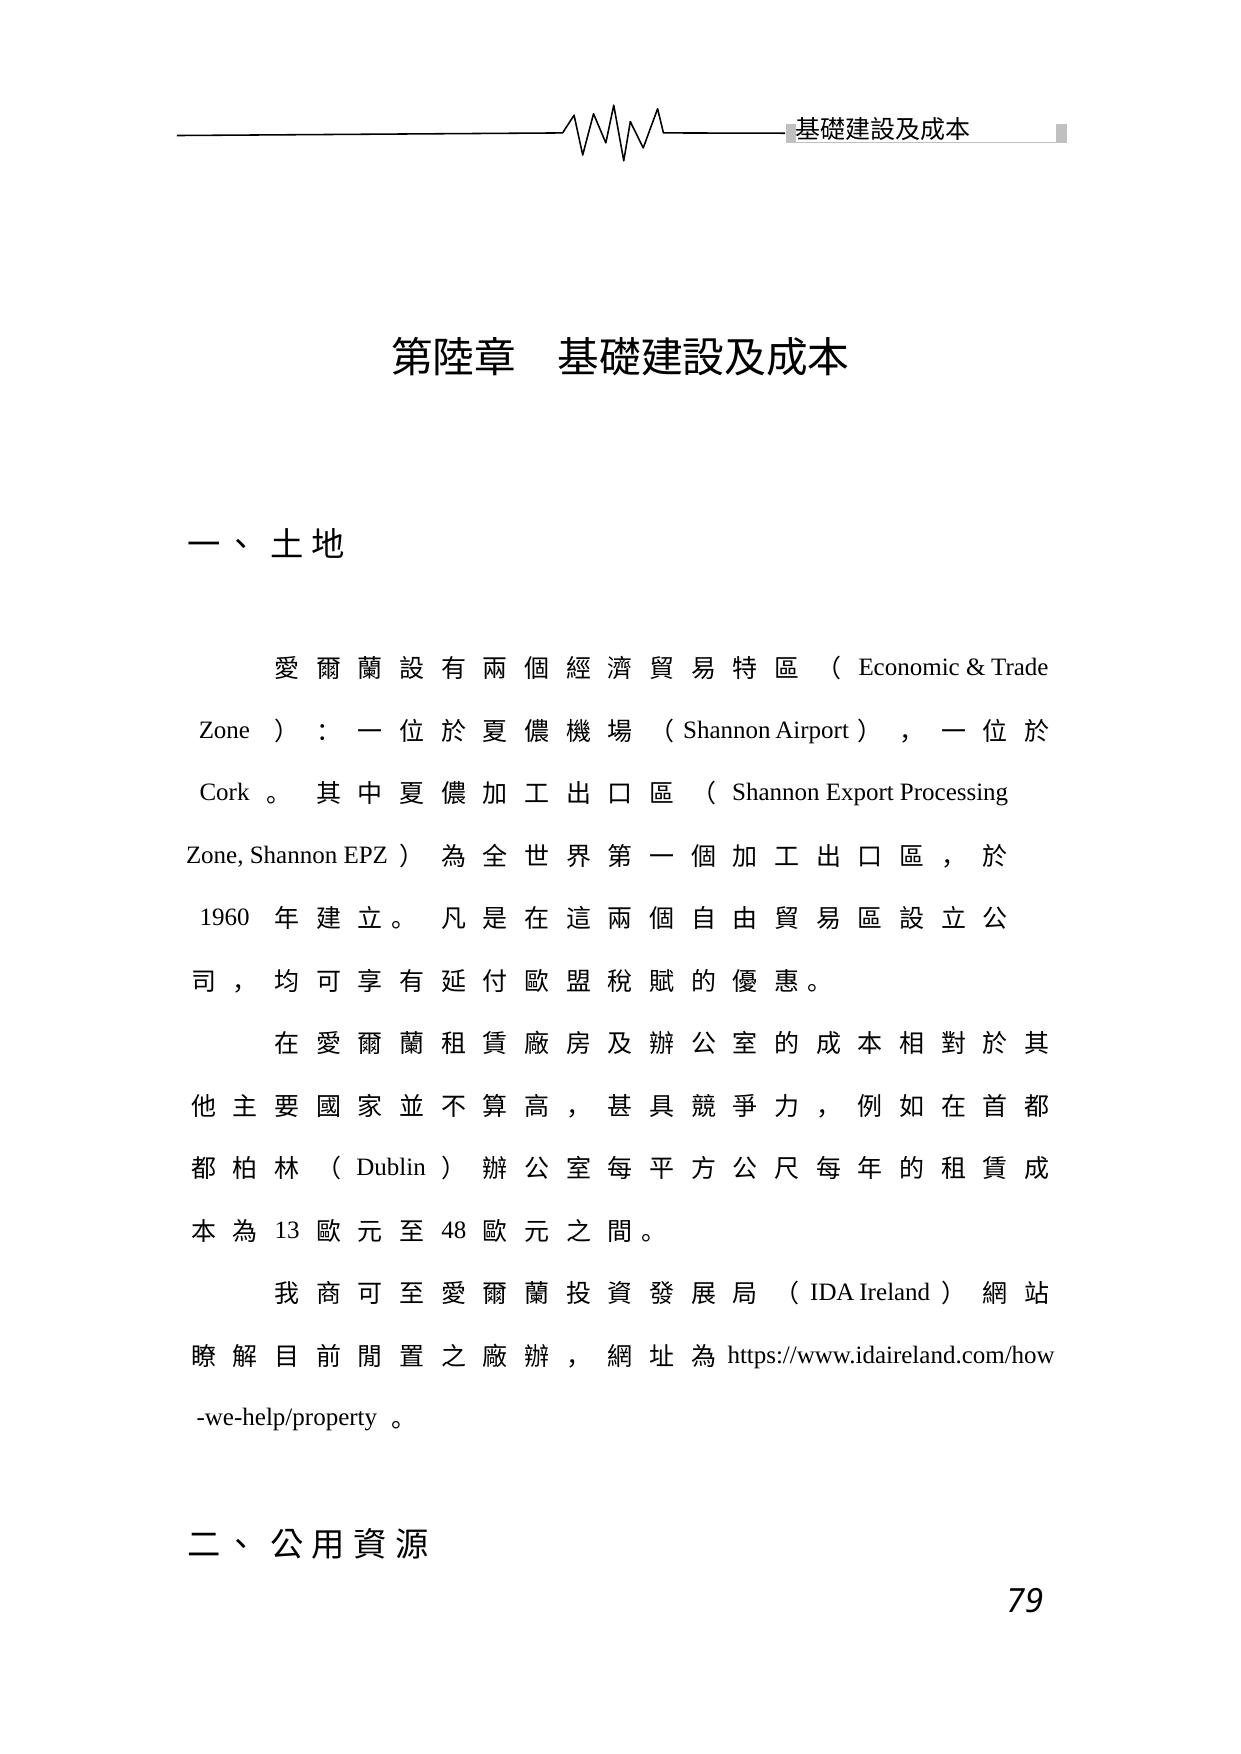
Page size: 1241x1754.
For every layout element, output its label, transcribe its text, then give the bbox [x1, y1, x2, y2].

text 在愛爾蘭租賃廠房及辦公室的成本相對於其他主要國家並不算高，甚具競爭力，例如在首都都柏林（Dublin）辦公室每平方公尺每年的租賃成本為13歐元至48歐元之間。 [183, 1000, 1058, 1250]
text 我商可至愛爾蘭投資發展局（IDA Ireland）網站瞭解目前閒置之廠辦，網址為https://www.idaireland.com/how-we-help/property。 [183, 1250, 1058, 1438]
text 第陸章 基礎建設及成本 [183, 313, 1058, 375]
text 一、土地 [183, 500, 1058, 563]
text 愛爾蘭設有兩個經濟貿易特區（Economic & Trade Zone）：一位於夏儂機場（Shannon Airport），一位於Cork。其中夏儂加工出口區（Shannon Export Processing Zone, Shannon EPZ）為全世界第一個加工出口區，於1960年建立。凡是在這兩個自由貿易區設立公司，均可享有延付歐盟稅賦的優惠。 [183, 625, 1058, 1000]
text 二、公用資源 [183, 1500, 1058, 1563]
